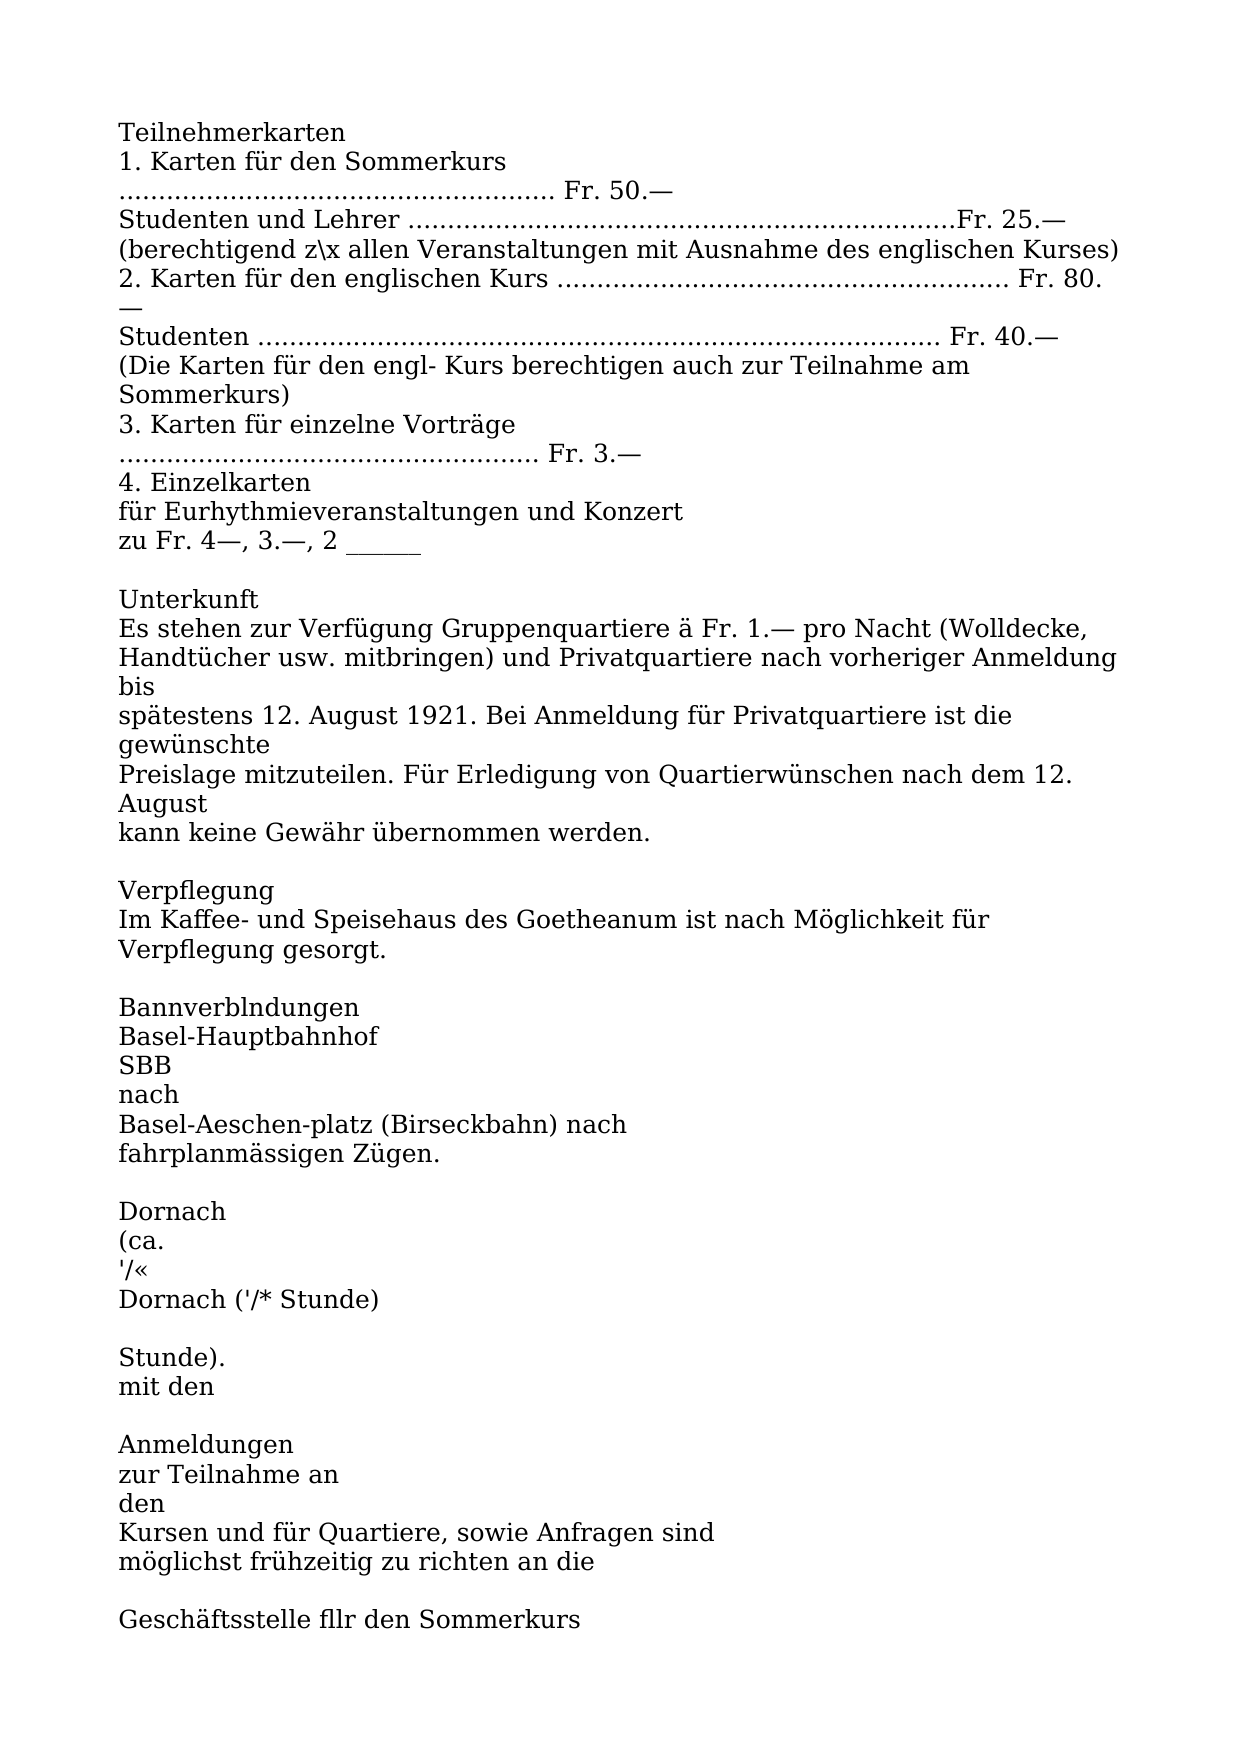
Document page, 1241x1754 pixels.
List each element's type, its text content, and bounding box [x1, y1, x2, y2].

text Studenten ...................................................................................... Fr. 40.— [118, 322, 1122, 351]
text Verpflegung gesorgt. [118, 935, 1122, 964]
text Basel-Hauptbahnhof [118, 1022, 1122, 1051]
text Anmeldungen [118, 1431, 1122, 1460]
text Bannverblndungen [118, 993, 1122, 1022]
text Studenten und Lehrer .....................................................................Fr. 25.— [118, 206, 1122, 235]
text Basel-Aeschen-platz (Birseckbahn) nach [118, 1110, 1122, 1139]
text Teilnehmerkarten [118, 118, 1122, 147]
text zur Teilnahme an [118, 1460, 1122, 1489]
text Im Kaffee- und Speisehaus des Goetheanum ist nach Möglichkeit für [118, 906, 1122, 935]
text '/« [118, 1256, 1122, 1285]
text Unterkunft [118, 585, 1122, 614]
text Verpflegung [118, 876, 1122, 906]
text fahrplanmässigen Zügen. [118, 1139, 1122, 1168]
text möglichst frühzeitig zu richten an die [118, 1547, 1122, 1576]
text ..................................................... Fr. 3.— [118, 439, 1122, 468]
text mit den [118, 1372, 1122, 1401]
text spätestens 12. August 1921. Bei Anmeldung für Privatquartiere ist die gewünschte [118, 701, 1122, 760]
text SBB [118, 1051, 1122, 1081]
text den [118, 1489, 1122, 1518]
text 3. Karten für einzelne Vorträge [118, 410, 1122, 439]
text Handtücher usw. mitbringen) und Privatquartiere nach vorheriger Anmeldung bis [118, 643, 1122, 701]
text Dornach ('/* Stunde) [118, 1285, 1122, 1314]
text 4. Einzelkarten [118, 468, 1122, 497]
text Kursen und für Quartiere, sowie Anfragen sind [118, 1518, 1122, 1547]
text für Eurhythmieveranstaltungen und Konzert [118, 497, 1122, 526]
text Es stehen zur Verfügung Gruppenquartiere ä Fr. 1.— pro Nacht (Wolldecke, [118, 614, 1122, 643]
text 1. Karten für den Sommerkurs [118, 147, 1122, 176]
text (berechtigend z\x allen Veranstaltungen mit Ausnahme des englischen Kurses) [118, 235, 1122, 264]
text (ca. [118, 1226, 1122, 1256]
text Stunde). [118, 1343, 1122, 1372]
text Geschäftsstelle fllr den Sommerkurs [118, 1606, 1122, 1635]
text zu Fr. 4—, 3.—, 2 ______ [118, 526, 1122, 556]
text kann keine Gewähr übernommen werden. [118, 818, 1122, 847]
text Preislage mitzuteilen. Für Erledigung von Quartierwünschen nach dem 12. August [118, 760, 1122, 818]
text Dornach [118, 1197, 1122, 1226]
text (Die Karten für den engl- Kurs berechtigen auch zur Teilnahme am Sommerkurs) [118, 351, 1122, 410]
text ....................................................... Fr. 50.— [118, 176, 1122, 206]
text 2. Karten für den englischen Kurs ......................................................... Fr. 80. — [118, 264, 1122, 322]
text nach [118, 1081, 1122, 1110]
